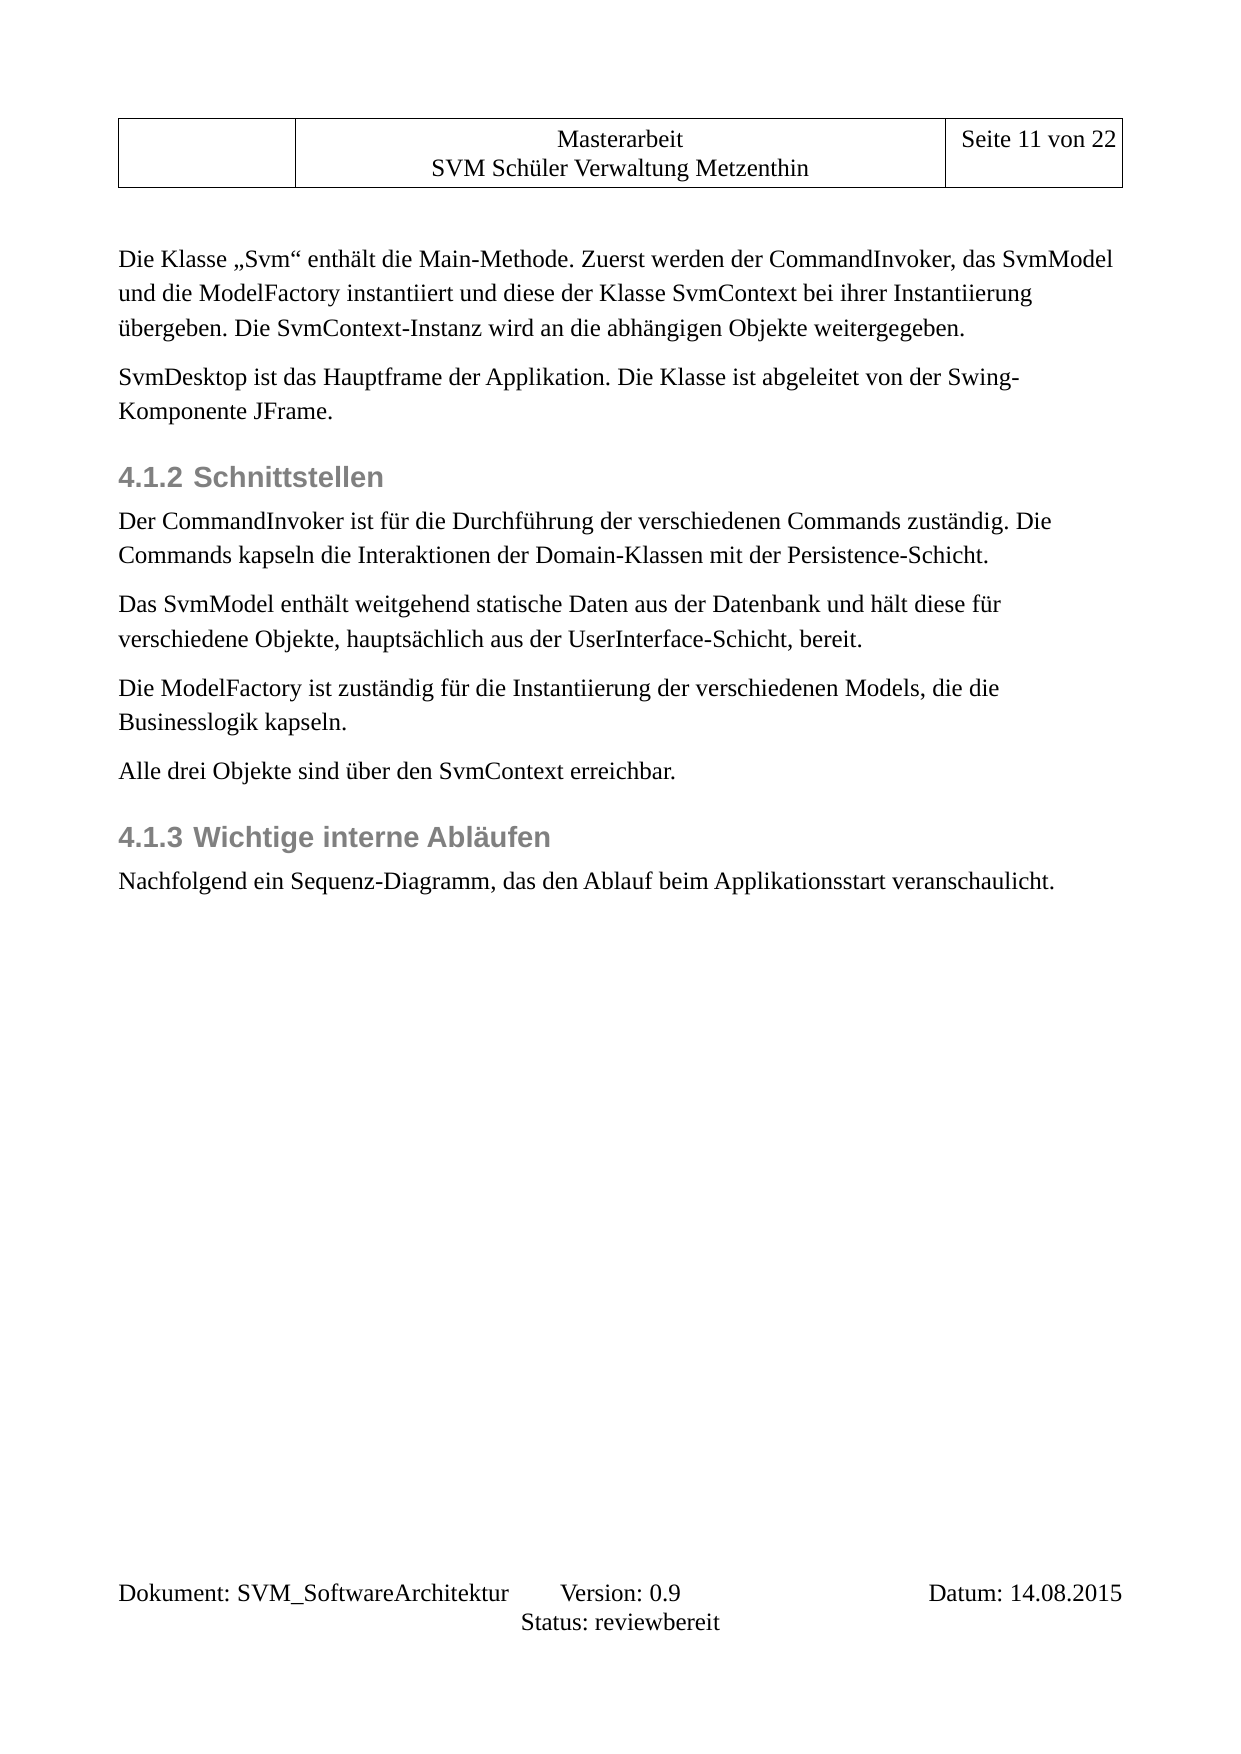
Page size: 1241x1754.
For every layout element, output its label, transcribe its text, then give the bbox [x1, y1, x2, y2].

text Die Klasse „Svm“ enthält die Main-Methode. Zuerst werden der CommandInvoker, das SvmModel und die ModelFactory instantiiert und diese der Klasse SvmContext bei ihrer Instantiierung übergeben. Die SvmContext-Instanz wird an die abhängigen Objekte weitergegeben. [118, 244, 1122, 341]
text Die ModelFactory ist zuständig für die Instantiierung der verschiedenen Models, die die Businesslogik kapseln. [118, 673, 1122, 736]
subtitle Schnittstellen [118, 460, 1122, 493]
subtitle Wichtige interne Abläufen [118, 820, 1122, 854]
text Alle drei Objekte sind über den SvmContext erreichbar. [118, 756, 1122, 785]
text Nachfolgend ein Sequenz-Diagramm, das den Ablauf beim Applikationsstart veranschaulicht. [118, 866, 1122, 895]
text Der CommandInvoker ist für die Durchführung der verschiedenen Commands zuständig. Die Commands kapseln die Interaktionen der Domain-Klassen mit der Persistence-Schicht. [118, 506, 1122, 569]
text Das SvmModel enthält weitgehend statische Daten aus der Datenbank und hält diese für verschiedene Objekte, hauptsächlich aus der UserInterface-Schicht, bereit. [118, 589, 1122, 653]
text SvmDesktop ist das Hauptframe der Applikation. Die Klasse ist abgeleitet von der Swing-Komponente JFrame. [118, 362, 1122, 425]
